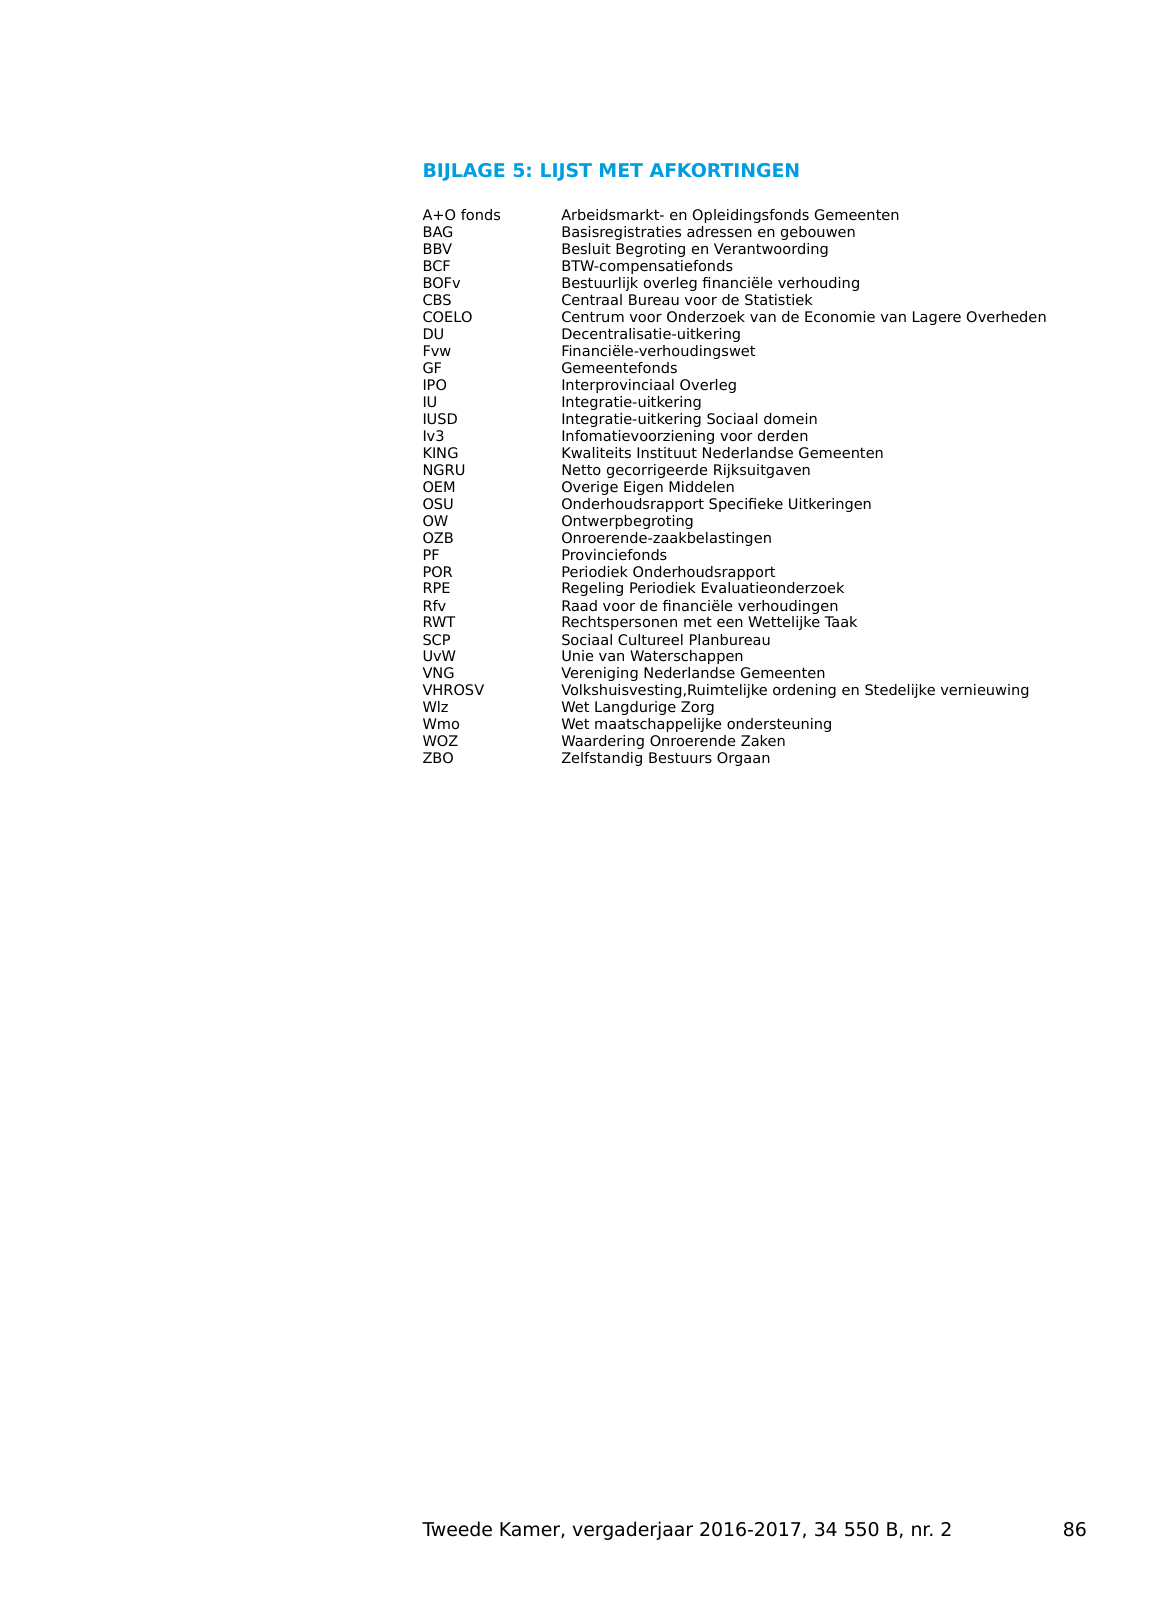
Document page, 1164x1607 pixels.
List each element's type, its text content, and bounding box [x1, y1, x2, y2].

table_cell GF [422, 360, 555, 377]
table_cell Gemeentefonds [555, 360, 1087, 377]
table_cell POR [422, 564, 555, 580]
table_cell Provinciefonds [555, 546, 1087, 563]
table_cell Netto gecorrigeerde Rijksuitgaven [555, 462, 1087, 478]
table_cell Centrum voor Onderzoek van de Economie van Lagere Overheden [555, 309, 1087, 326]
table_cell Overige Eigen Middelen [555, 479, 1087, 496]
table_cell Infomatievoorziening voor derden [555, 428, 1087, 444]
table_cell Decentralisatie-uitkering [555, 326, 1087, 343]
table_cell COELO [422, 309, 555, 326]
table_cell WOZ [422, 733, 555, 750]
table_cell UvW [422, 648, 555, 665]
table_header Arbeidsmarkt- en Opleidingsfonds Gemeenten [555, 207, 1087, 224]
table_cell Periodiek Onderhoudsrapport [555, 564, 1087, 580]
table_cell Wet maatschappelijke ondersteuning [555, 716, 1087, 733]
table_cell SCP [422, 631, 555, 648]
table_cell Sociaal Cultureel Planbureau [555, 631, 1087, 648]
table_cell Fvw [422, 343, 555, 360]
table_cell Bestuurlijk overleg financiële verhouding [555, 275, 1087, 292]
table_cell Besluit Begroting en Verantwoording [555, 241, 1087, 258]
table_cell Financiële-verhoudingswet [555, 343, 1087, 360]
table_cell Unie van Waterschappen [555, 648, 1087, 665]
table_cell Wmo [422, 716, 555, 733]
table_cell BAG [422, 224, 555, 241]
table_cell BCF [422, 258, 555, 275]
table_cell Centraal Bureau voor de Statistiek [555, 292, 1087, 309]
table_header A+O fonds [422, 207, 555, 224]
table_cell KING [422, 445, 555, 462]
table_cell Rfv [422, 598, 555, 614]
table_cell Rechtspersonen met een Wettelijke Taak [555, 614, 1087, 631]
table_cell Ontwerpbegroting [555, 513, 1087, 529]
table_cell NGRU [422, 462, 555, 478]
table_cell BBV [422, 241, 555, 258]
table_cell RWT [422, 614, 555, 631]
table_cell Onderhoudsrapport Specifieke Uitkeringen [555, 496, 1087, 512]
table_cell VNG [422, 665, 555, 682]
table_cell Raad voor de financiële verhoudingen [555, 598, 1087, 614]
table_cell ZBO [422, 750, 555, 767]
table_cell Wlz [422, 699, 555, 716]
table_cell Zelfstandig Bestuurs Orgaan [555, 750, 1087, 767]
table_cell IUSD [422, 411, 555, 428]
table_cell OW [422, 513, 555, 529]
table_cell Basisregistraties adressen en gebouwen [555, 224, 1087, 241]
table_cell Volkshuisvesting,Ruimtelijke ordening en Stedelijke vernieuwing [555, 682, 1087, 699]
table_cell OSU [422, 496, 555, 512]
table_cell Onroerende-zaakbelastingen [555, 530, 1087, 546]
table_cell Wet Langdurige Zorg [555, 699, 1087, 716]
table_cell RPE [422, 580, 555, 597]
table_cell IPO [422, 377, 555, 394]
table_cell CBS [422, 292, 555, 309]
table_cell VHROSV [422, 682, 555, 699]
table_cell BTW-compensatiefonds [555, 258, 1087, 275]
table_cell Iv3 [422, 428, 555, 444]
subtitle BIJLAGE 5: LIJST MET AFKORTINGEN [422, 160, 1087, 182]
table_cell BOFv [422, 275, 555, 292]
table_cell Vereniging Nederlandse Gemeenten [555, 665, 1087, 682]
table_cell Regeling Periodiek Evaluatieonderzoek [555, 580, 1087, 597]
table_cell PF [422, 546, 555, 563]
table_cell OZB [422, 530, 555, 546]
table_cell Integratie-uitkering Sociaal domein [555, 411, 1087, 428]
table_cell DU [422, 326, 555, 343]
table_cell Interprovinciaal Overleg [555, 377, 1087, 394]
table_cell Integratie-uitkering [555, 394, 1087, 411]
table_cell IU [422, 394, 555, 411]
table_cell Kwaliteits Instituut Nederlandse Gemeenten [555, 445, 1087, 462]
table_cell Waardering Onroerende Zaken [555, 733, 1087, 750]
table_cell OEM [422, 479, 555, 496]
